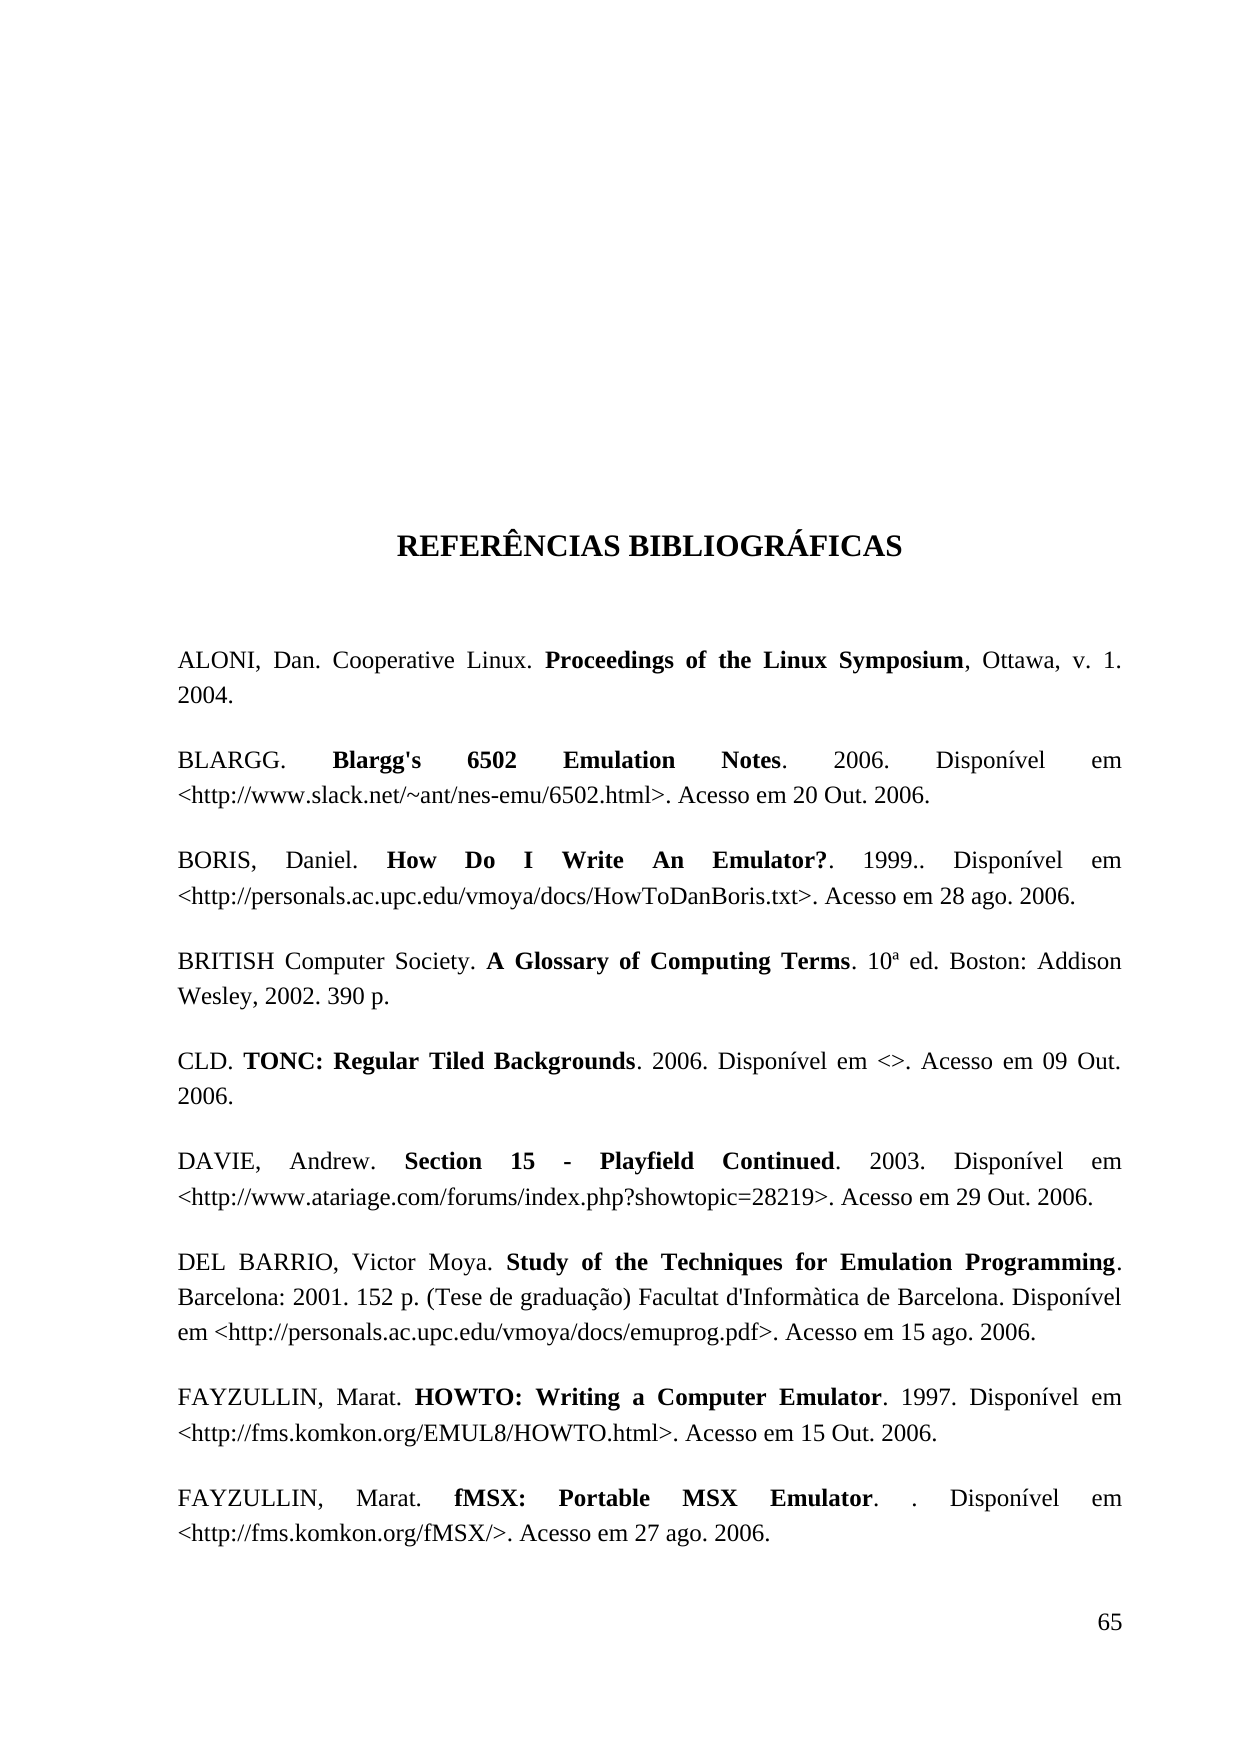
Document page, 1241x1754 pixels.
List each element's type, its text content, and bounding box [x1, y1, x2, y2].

text DEL BARRIO, Victor Moya. Study of the Techniques for Emulation Programming. Barcelona: 2001. 152 p. (Tese de graduação) Facultat d'Informàtica de Barcelona. Disponível em <http://personals.ac.upc.edu/vmoya/docs/emuprog.pdf>. Acesso em 15 ago. 2006. [177, 1242, 1122, 1348]
text FAYZULLIN, Marat. HOWTO: Writing a Computer Emulator. 1997. Disponível em <http://fms.komkon.org/EMUL8/HOWTO.html>. Acesso em 15 Out. 2006. [177, 1377, 1122, 1448]
text ALONI, Dan. Cooperative Linux. Proceedings of the Linux Symposium, Ottawa, v. 1. 2004. [177, 640, 1122, 711]
text BRITISH Computer Society. A Glossary of Computing Terms. 10ª ed. Boston: Addison Wesley, 2002. 390 p. [177, 941, 1122, 1012]
text FAYZULLIN, Marat. fMSX: Portable MSX Emulator. . Disponível em <http://fms.komkon.org/fMSX/>. Acesso em 27 ago. 2006. [177, 1478, 1122, 1548]
text BORIS, Daniel. How Do I Write An Emulator?. 1999.. Disponível em <http://personals.ac.upc.edu/vmoya/docs/HowToDanBoris.txt>. Acesso em 28 ago. 2006. [177, 840, 1122, 911]
subtitle Referências Bibliográficas [177, 529, 1122, 563]
text BLARGG. Blargg's 6502 Emulation Notes. 2006. Disponível em <http://www.slack.net/~ant/nes-emu/6502.html>. Acesso em 20 Out. 2006. [177, 740, 1122, 811]
text CLD. TONC: Regular Tiled Backgrounds. 2006. Disponível em <>. Acesso em 09 Out. 2006. [177, 1041, 1122, 1112]
text DAVIE, Andrew. Section 15 - Playfield Continued. 2003. Disponível em <http://www.atariage.com/forums/index.php?showtopic=28219>. Acesso em 29 Out. 2006. [177, 1141, 1122, 1212]
